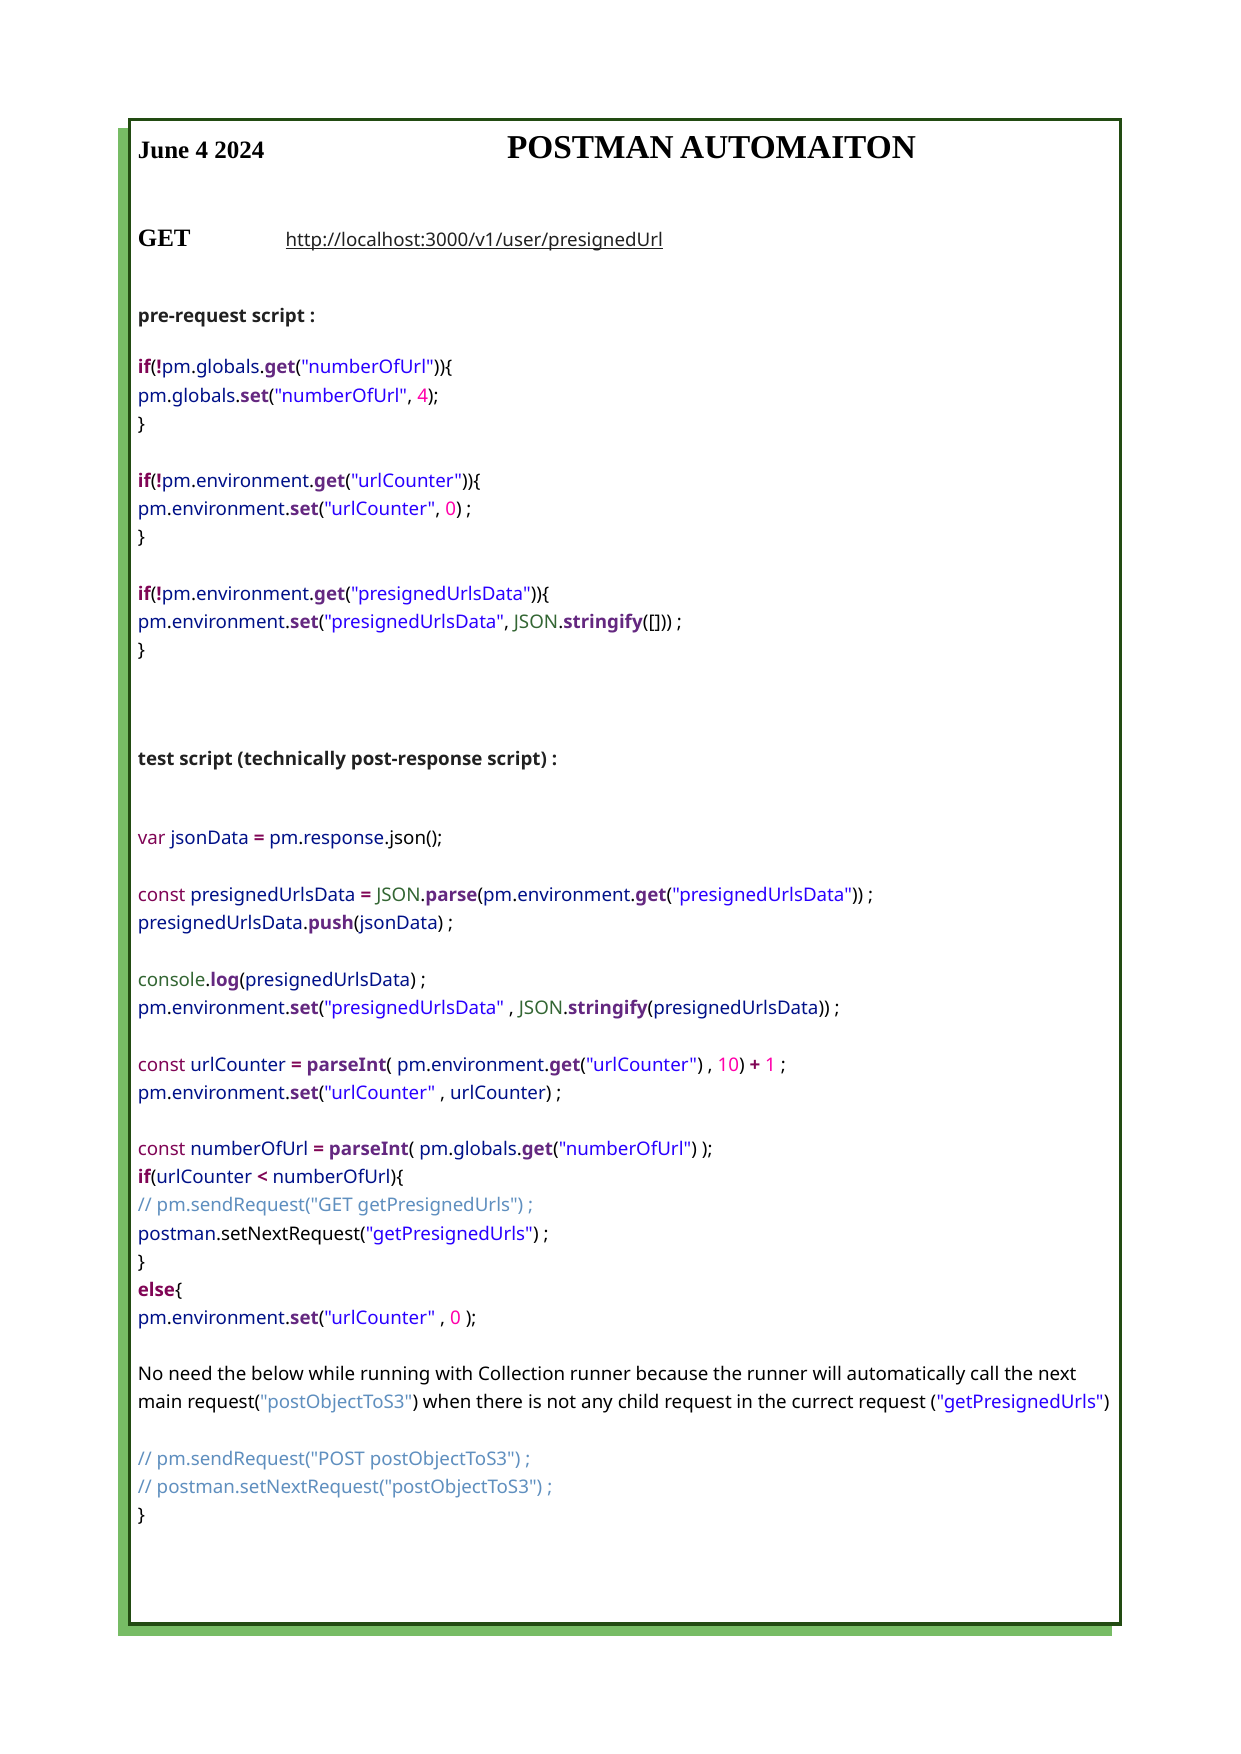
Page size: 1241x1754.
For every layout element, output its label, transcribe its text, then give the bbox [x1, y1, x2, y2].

text else{ [138, 1273, 1113, 1302]
text GET http://localhost:3000/v1/user/presignedUrl [138, 223, 1113, 252]
text console.log(presignedUrlsData) ; [138, 963, 1113, 992]
text pm.environment.set("urlCounter", 0) ; [138, 492, 1113, 521]
text } [138, 407, 1113, 436]
text pre-request script : if(!pm.globals.get("numberOfUrl")){ [138, 303, 1113, 379]
text // pm.sendRequest("GET getPresignedUrls") ; [138, 1189, 1113, 1217]
text pm.environment.set("urlCounter" , urlCounter) ; [138, 1077, 1113, 1105]
text } [138, 1498, 1113, 1527]
text } [138, 1245, 1113, 1273]
text pm.environment.set("presignedUrlsData" , JSON.stringify(presignedUrlsData)) ; [138, 992, 1113, 1020]
text No need the below while running with Collection runner because the runner will automatically call the next main request("postObjectToS3") when there is not any child request in the currect request ("getPresignedUrls") [138, 1358, 1113, 1414]
text test script (technically post-response script) : [138, 745, 1113, 771]
text // pm.sendRequest("POST postObjectToS3") ; [138, 1442, 1113, 1470]
text pm.environment.set("urlCounter" , 0 ); [138, 1302, 1113, 1330]
text var jsonData = pm.response.json(); [138, 822, 1113, 850]
text June 4 2024 POSTMAN AUTOMAITON [138, 127, 1113, 166]
text if(!pm.environment.get("urlCounter")){ [138, 464, 1113, 492]
text pm.globals.set("numberOfUrl", 4); [138, 379, 1113, 407]
text if(urlCounter < numberOfUrl){ [138, 1161, 1113, 1189]
text const numberOfUrl = parseInt( pm.globals.get("numberOfUrl") ); [138, 1133, 1113, 1161]
text } [138, 634, 1113, 662]
text // postman.setNextRequest("postObjectToS3") ; [138, 1470, 1113, 1498]
text if(!pm.environment.get("presignedUrlsData")){ [138, 577, 1113, 606]
text const presignedUrlsData = JSON.parse(pm.environment.get("presignedUrlsData")) ; [138, 878, 1113, 907]
text pm.environment.set("presignedUrlsData", JSON.stringify([])) ; [138, 606, 1113, 634]
text postman.setNextRequest("getPresignedUrls") ; [138, 1217, 1113, 1245]
text presignedUrlsData.push(jsonData) ; [138, 907, 1113, 935]
text const urlCounter = parseInt( pm.environment.get("urlCounter") , 10) + 1 ; [138, 1048, 1113, 1077]
text } [138, 521, 1113, 549]
